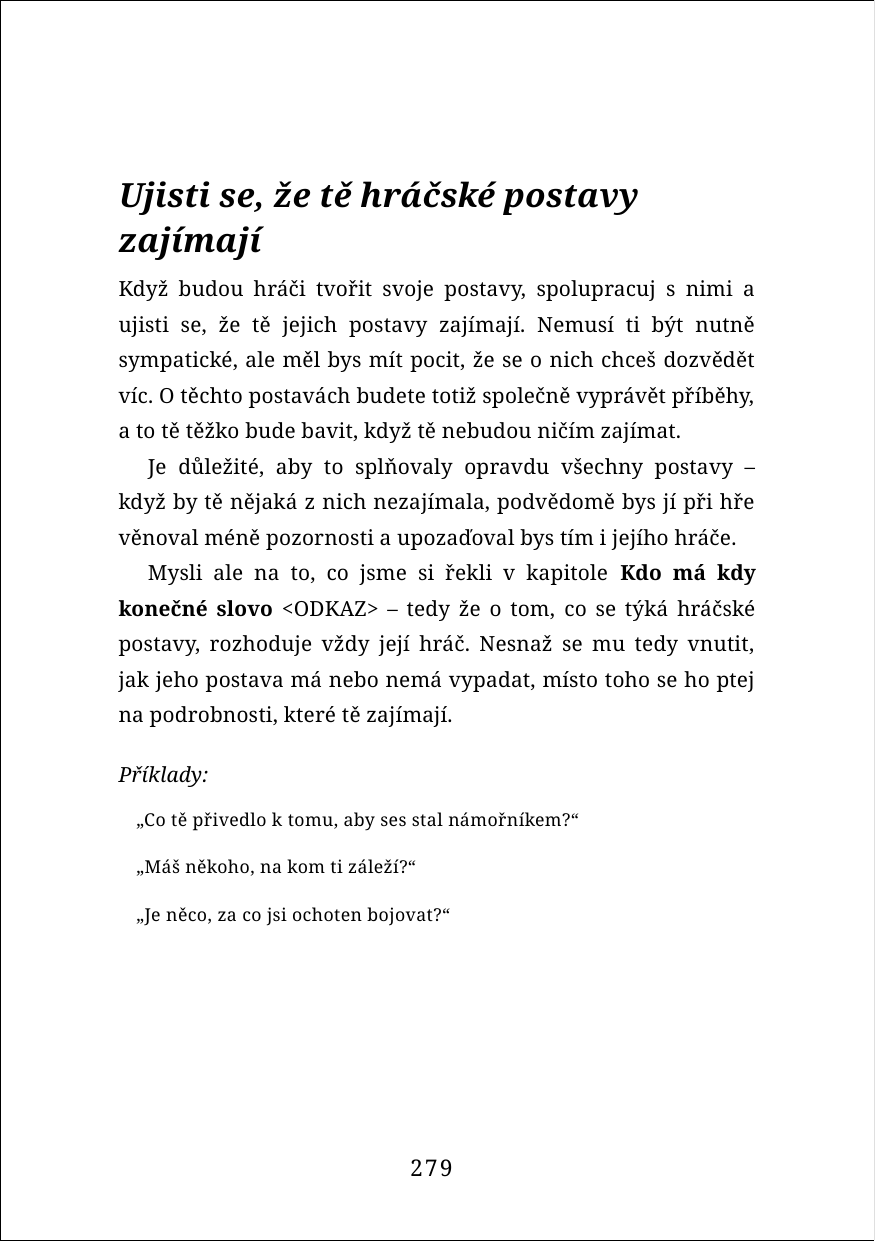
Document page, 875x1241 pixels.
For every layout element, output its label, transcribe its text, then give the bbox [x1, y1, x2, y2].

subtitle Ujisti se, že tě hráčské postavy zajímají [118, 172, 756, 263]
text „Máš někoho, na kom ti záleží?“ [136, 855, 756, 879]
text „Co tě přivedlo k tomu, aby ses stal námořníkem?“ [136, 807, 756, 831]
text Příklady: [118, 760, 756, 788]
text Když budou hráči tvořit svoje postavy, spolupracuj s nimi a ujisti se, že tě jejich postavy zajímají. Nemusí ti být nutně sympatické, ale měl bys mít pocit, že se o nich chceš dozvědět víc. O těchto postavách budete totiž společně vyprávět příběhy, a to tě těžko bude bavit, když tě nebudou ničím zajímat. Je důležité, aby to splňovaly opravdu všechny postavy – když by tě nějaká z nich nezajímala, podvědomě bys jí při hře věnoval méně pozornosti a upozaďoval bys tím i jejího hráče. Mysli ale na to, co jsme si řekli v kapitole Kdo má kdy konečné slovo <ODKAZ> – tedy že o tom, co se týká hráčské postavy, rozhoduje vždy její hráč. Nesnaž se mu tedy vnutit, jak jeho postava má nebo nemá vypadat, místo toho se ho ptej na podrobnosti, které tě zajímají. [118, 274, 756, 729]
text „Je něco, za co jsi ochoten bojovat?“ [136, 903, 756, 927]
